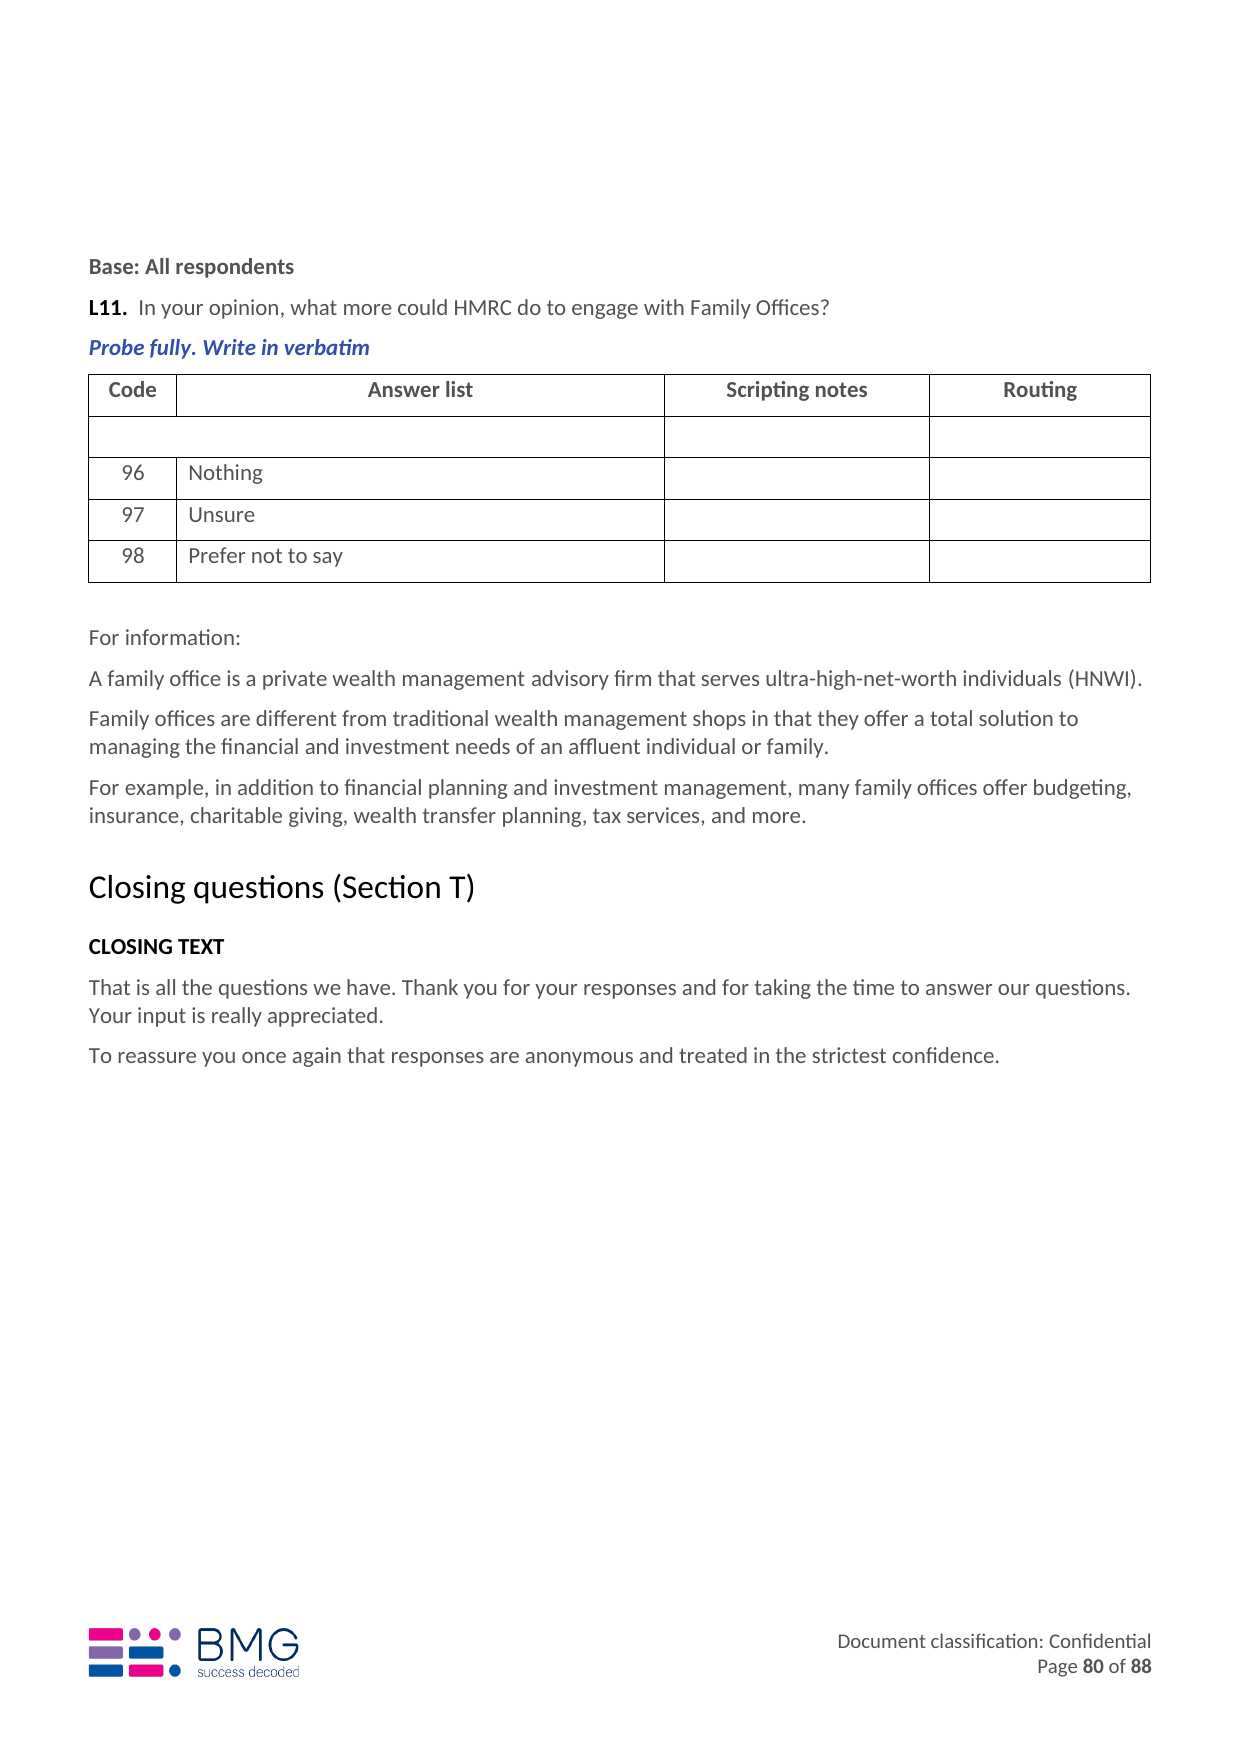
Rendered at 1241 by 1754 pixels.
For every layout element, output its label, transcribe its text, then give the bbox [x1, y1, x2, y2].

table_cell [930, 541, 1150, 582]
table_cell Prefer not to say [177, 541, 664, 582]
table_cell [930, 500, 1150, 540]
table_cell 97 [89, 500, 176, 540]
table_cell Nothing [177, 458, 664, 499]
table_header Routing [930, 375, 1150, 416]
text Probe fully. Write in verbatim [89, 333, 1152, 362]
table_cell 96 [89, 458, 176, 499]
table_cell [665, 458, 929, 499]
text L11. In your opinion, what more could HMRC do to engage with Family Offices? [89, 293, 1152, 321]
table_header Code [89, 375, 176, 416]
table_cell [930, 417, 1150, 457]
table_cell 98 [89, 541, 176, 582]
text For information: [89, 623, 1152, 651]
text That is all the questions we have. Thank you for your responses and for taking the time to answer our questions. Your input is really appreciated. [89, 973, 1152, 1029]
table_cell [930, 458, 1150, 499]
text For example, in addition to financial planning and investment management, many family offices offer budgeting, insurance, charitable giving, wealth transfer planning, tax services, and more. [89, 773, 1152, 829]
table_cell Unsure [177, 500, 664, 540]
table_cell [665, 541, 929, 582]
subtitle Closing questions (Section T) [89, 867, 1152, 907]
table_cell [665, 500, 929, 540]
table_header Answer list [177, 375, 664, 416]
table_cell [665, 417, 929, 457]
text CLOSING TEXT [89, 932, 1152, 960]
text Base: All respondents [89, 252, 1152, 281]
text To reassure you once again that responses are anonymous and treated in the strictest confidence. [89, 1041, 1152, 1069]
text A family office is a private wealth management advisory firm that serves ultra-high-net-worth individuals (HNWI). [89, 664, 1152, 692]
table_header Scripting notes [665, 375, 929, 416]
table_cell [89, 417, 664, 457]
text Family offices are different from traditional wealth management shops in that they offer a total solution to managing the financial and investment needs of an affluent individual or family. [89, 704, 1152, 761]
